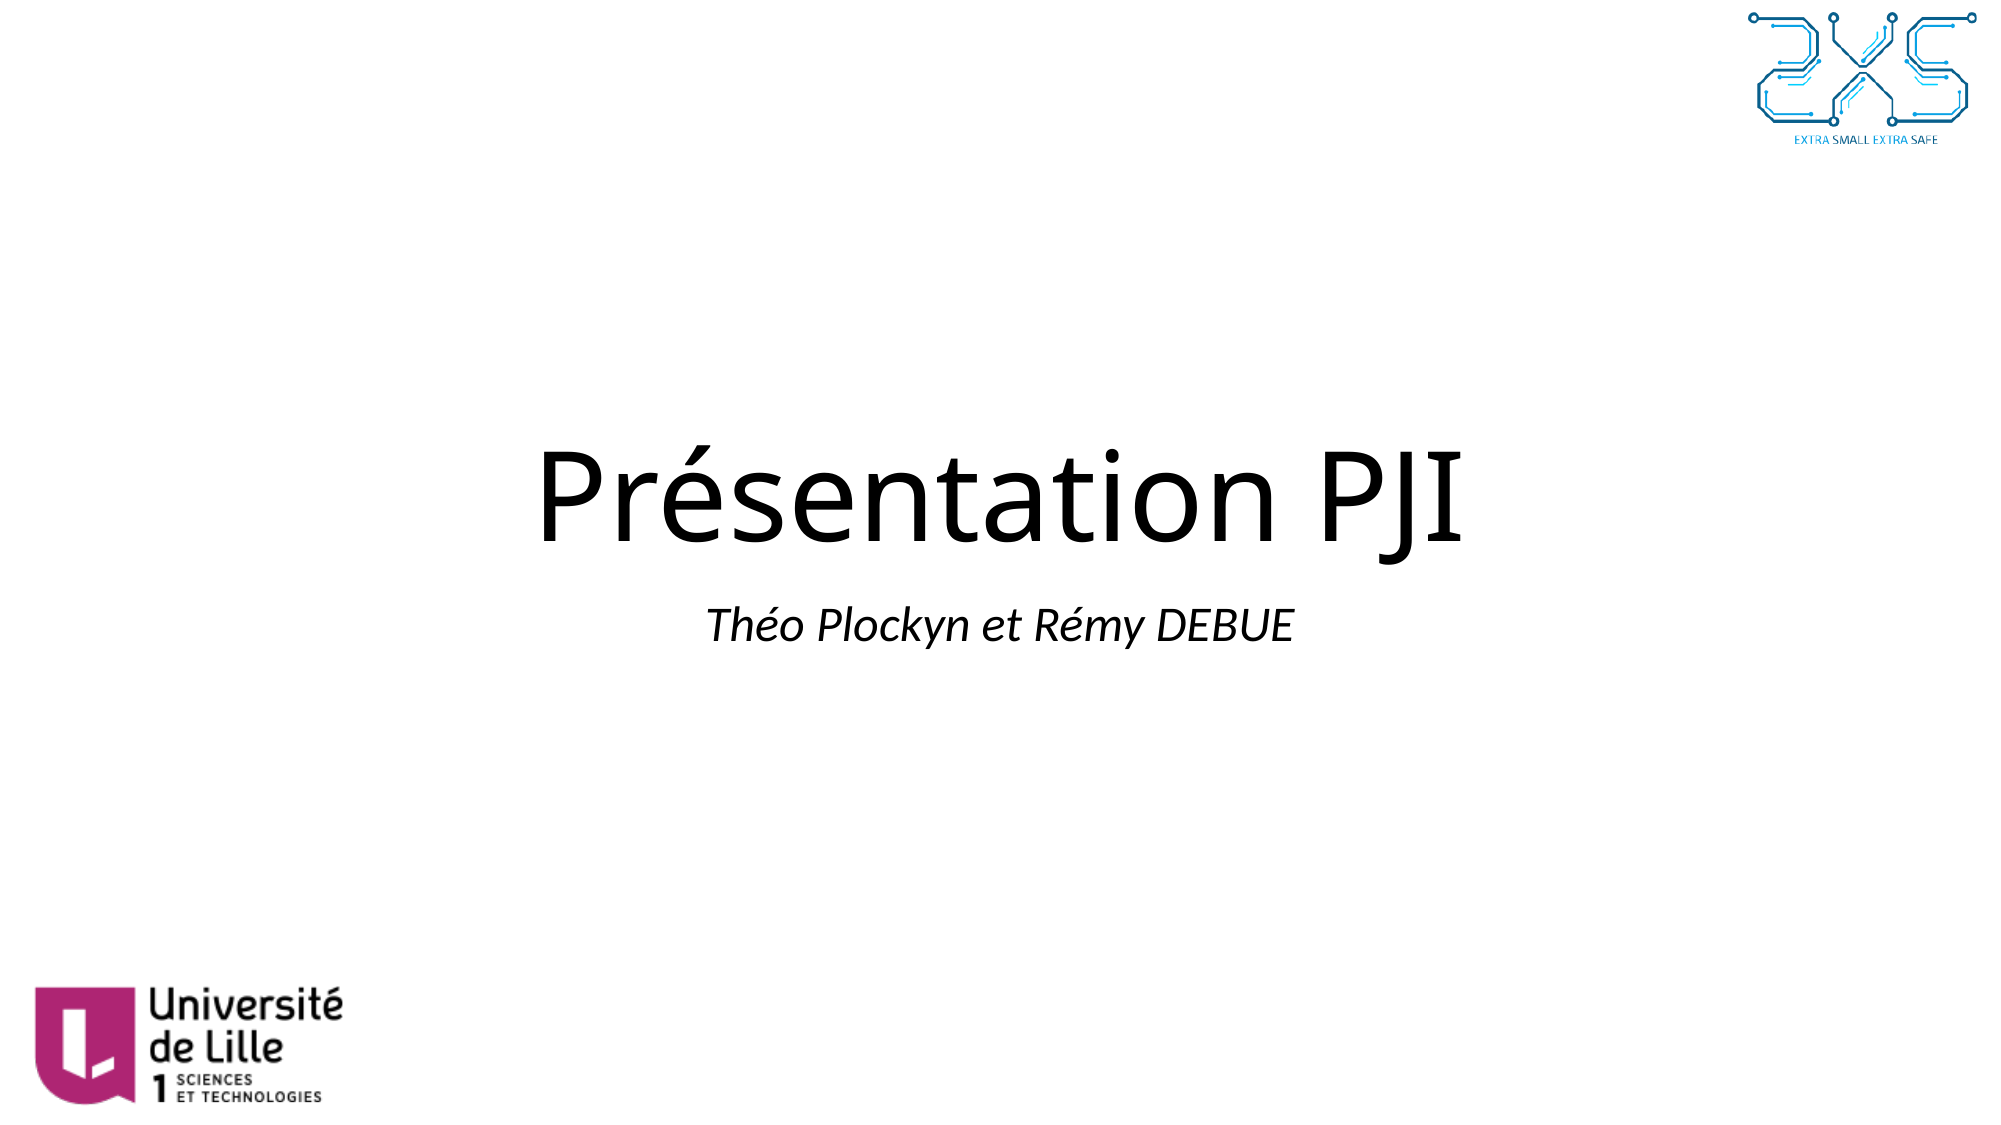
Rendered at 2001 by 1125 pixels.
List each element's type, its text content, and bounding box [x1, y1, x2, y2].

subtitle Théo Plockyn et Rémy DEBUE [249, 590, 1750, 863]
title Présentation PJI [249, 184, 1750, 576]
